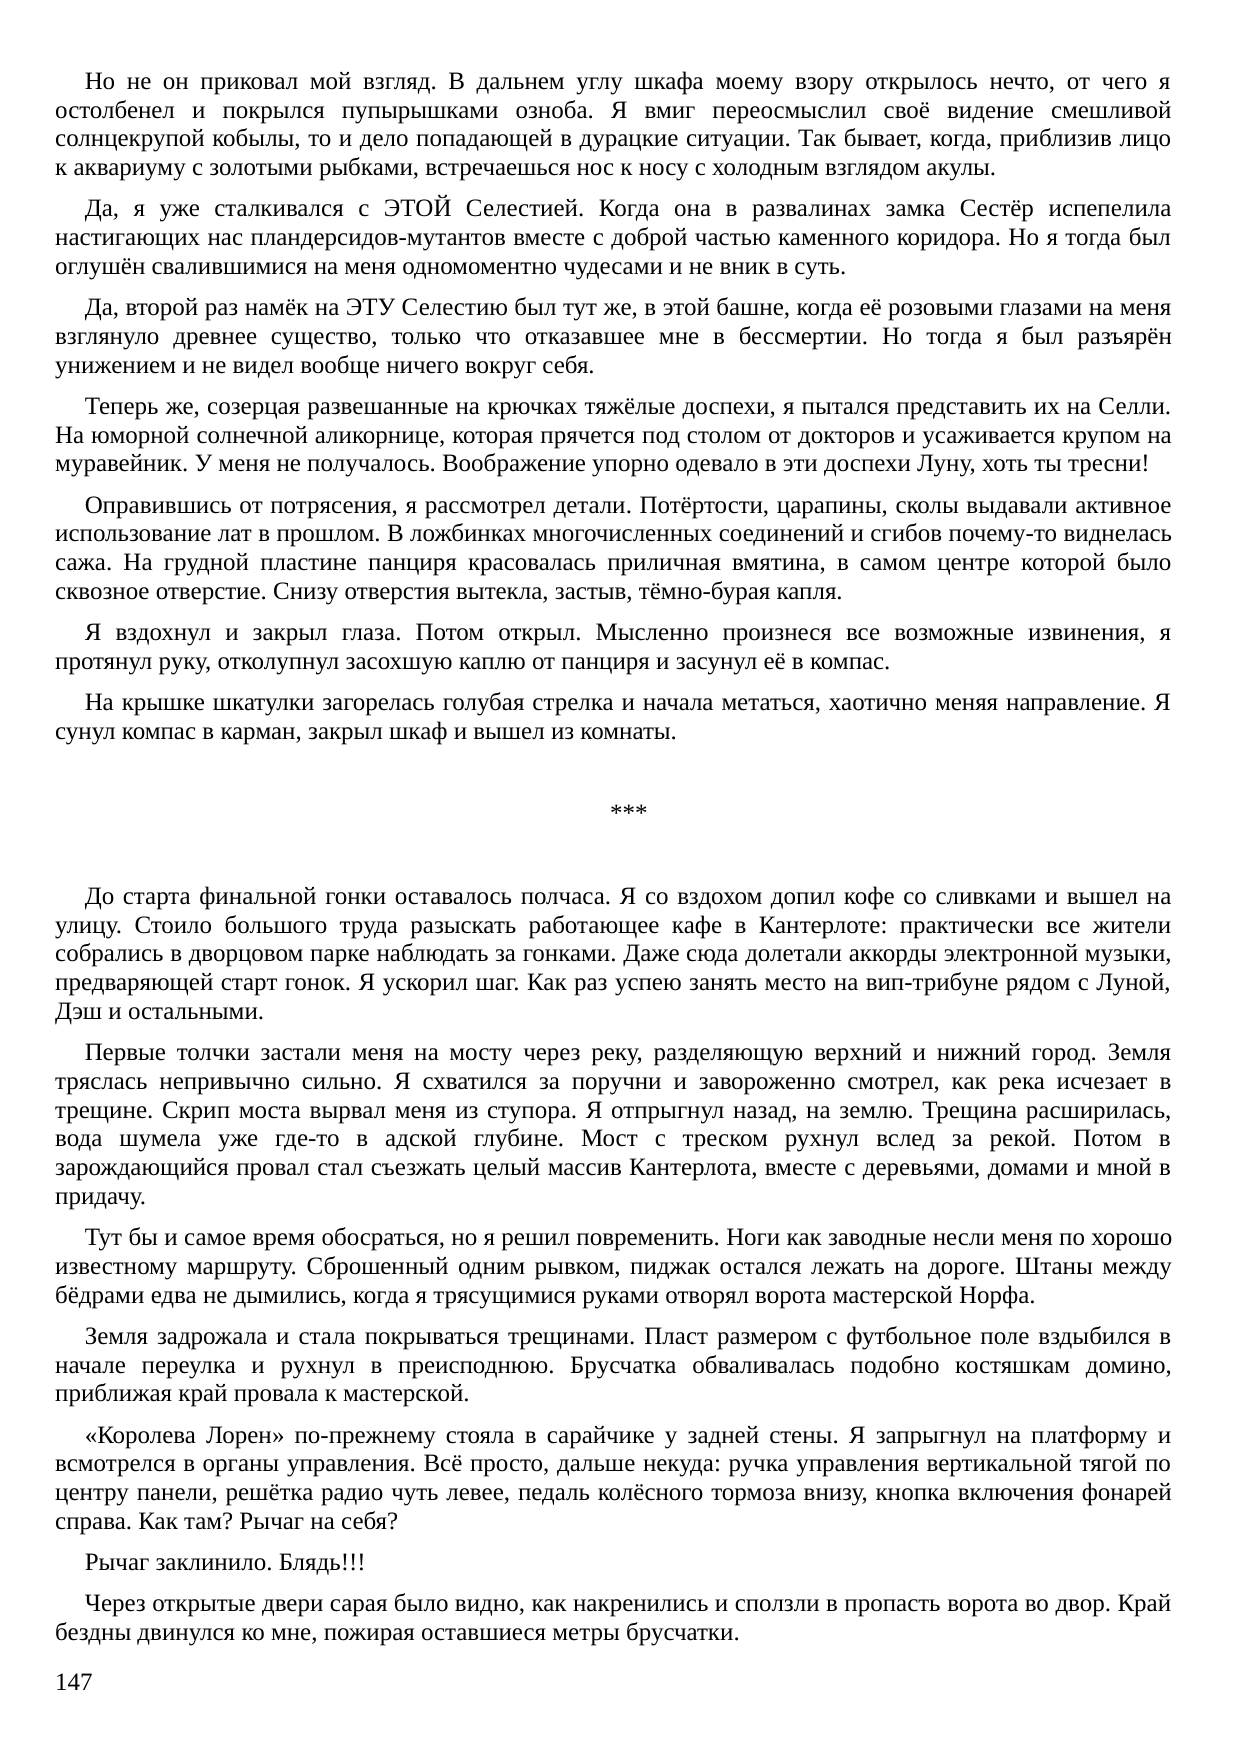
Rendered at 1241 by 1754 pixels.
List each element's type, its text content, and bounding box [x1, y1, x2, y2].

text *** [55, 798, 1173, 827]
text Теперь же, созерцая развешанные на крючках тяжёлые доспехи, я пытался представить их на Селли. На юморной солнечной аликорнице, которая прячется под столом от докторов и усаживается крупом на муравейник. У меня не получалось. Воображение упорно одевало в эти доспехи Луну, хоть ты тресни! [55, 391, 1173, 477]
text На крышке шкатулки загорелась голубая стрелка и начала метаться, хаотично меняя направление. Я сунул компас в карман, закрыл шкаф и вышел из комнаты. [55, 687, 1173, 745]
text Да, я уже сталкивался с ЭТОЙ Селестией. Когда она в развалинах замка Сестёр испепелила настигающих нас пландерсидов-мутантов вместе с доброй частью каменного коридора. Но я тогда был оглушён свалившимися на меня одномоментно чудесами и не вник в суть. [55, 193, 1173, 280]
text Но не он приковал мой взгляд. В дальнем углу шкафа моему взору открылось нечто, от чего я остолбенел и покрылся пупырышками озноба. Я вмиг переосмыслил своё видение смешливой солнцекрупой кобылы, то и дело попадающей в дурацкие ситуации. Так бывает, когда, приблизив лицо к аквариуму с золотыми рыбками, встречаешься нос к носу с холодным взглядом акулы. [55, 66, 1173, 181]
text Тут бы и самое время обосраться, но я решил повременить. Ноги как заводные несли меня по хорошо известному маршруту. Сброшенный одним рывком, пиджак остался лежать на дороге. Штаны между бёдрами едва не дымились, когда я трясущимися руками отворял ворота мастерской Норфа. [55, 1222, 1173, 1308]
text До старта финальной гонки оставалось полчаса. Я со вздохом допил кофе со сливками и вышел на улицу. Стоило большого труда разыскать работающее кафе в Кантерлоте: практически все жители собрались в дворцовом парке наблюдать за гонками. Даже сюда долетали аккорды электронной музыки, предваряющей старт гонок. Я ускорил шаг. Как раз успею занять место на вип-трибуне рядом с Луной, Дэш и остальными. [55, 881, 1173, 1025]
text Земля задрожала и стала покрываться трещинами. Пласт размером с футбольное поле вздыбился в начале переулка и рухнул в преисподнюю. Брусчатка обваливалась подобно костяшкам домино, приближая край провала к мастерской. [55, 1321, 1173, 1407]
text Оправившись от потрясения, я рассмотрел детали. Потёртости, царапины, сколы выдавали активное использование лат в прошлом. В ложбинках многочисленных соединений и сгибов почему-то виднелась сажа. На грудной пластине панциря красовалась приличная вмятина, в самом центре которой было сквозное отверстие. Снизу отверстия вытекла, застыв, тёмно-бурая капля. [55, 490, 1173, 605]
text Я вздохнул и закрыл глаза. Потом открыл. Мысленно произнеся все возможные извинения, я протянул руку, отколупнул засохшую каплю от панциря и засунул её в компас. [55, 617, 1173, 675]
text Да, второй раз намёк на ЭТУ Селестию был тут же, в этой башне, когда её розовыми глазами на меня взглянуло древнее существо, только что отказавшее мне в бессмертии. Но тогда я был разъярён унижением и не видел вообще ничего вокруг себя. [55, 292, 1173, 378]
text Через открытые двери сарая было видно, как накренились и сползли в пропасть ворота во двор. Край бездны двинулся ко мне, пожирая оставшиеся метры брусчатки. [55, 1588, 1173, 1646]
text «Королева Лорен» по-прежнему стояла в сарайчике у задней стены. Я запрыгнул на платформу и всмотрелся в органы управления. Всё просто, дальше некуда: ручка управления вертикальной тягой по центру панели, решётка радио чуть левее, педаль колёсного тормоза внизу, кнопка включения фонарей справа. Как там? Рычаг на себя? [55, 1420, 1173, 1535]
text Рычаг заклинило. Блядь!!! [55, 1547, 1173, 1576]
text Первые толчки застали меня на мосту через реку, разделяющую верхний и нижний город. Земля тряслась непривычно сильно. Я схватился за поручни и завороженно смотрел, как река исчезает в трещине. Скрип моста вырвал меня из ступора. Я отпрыгнул назад, на землю. Трещина расширилась, вода шумела уже где-то в адской глубине. Мост с треском рухнул вслед за рекой. Потом в зарождающийся провал стал съезжать целый массив Кантерлота, вместе с деревьями, домами и мной в придачу. [55, 1037, 1173, 1210]
